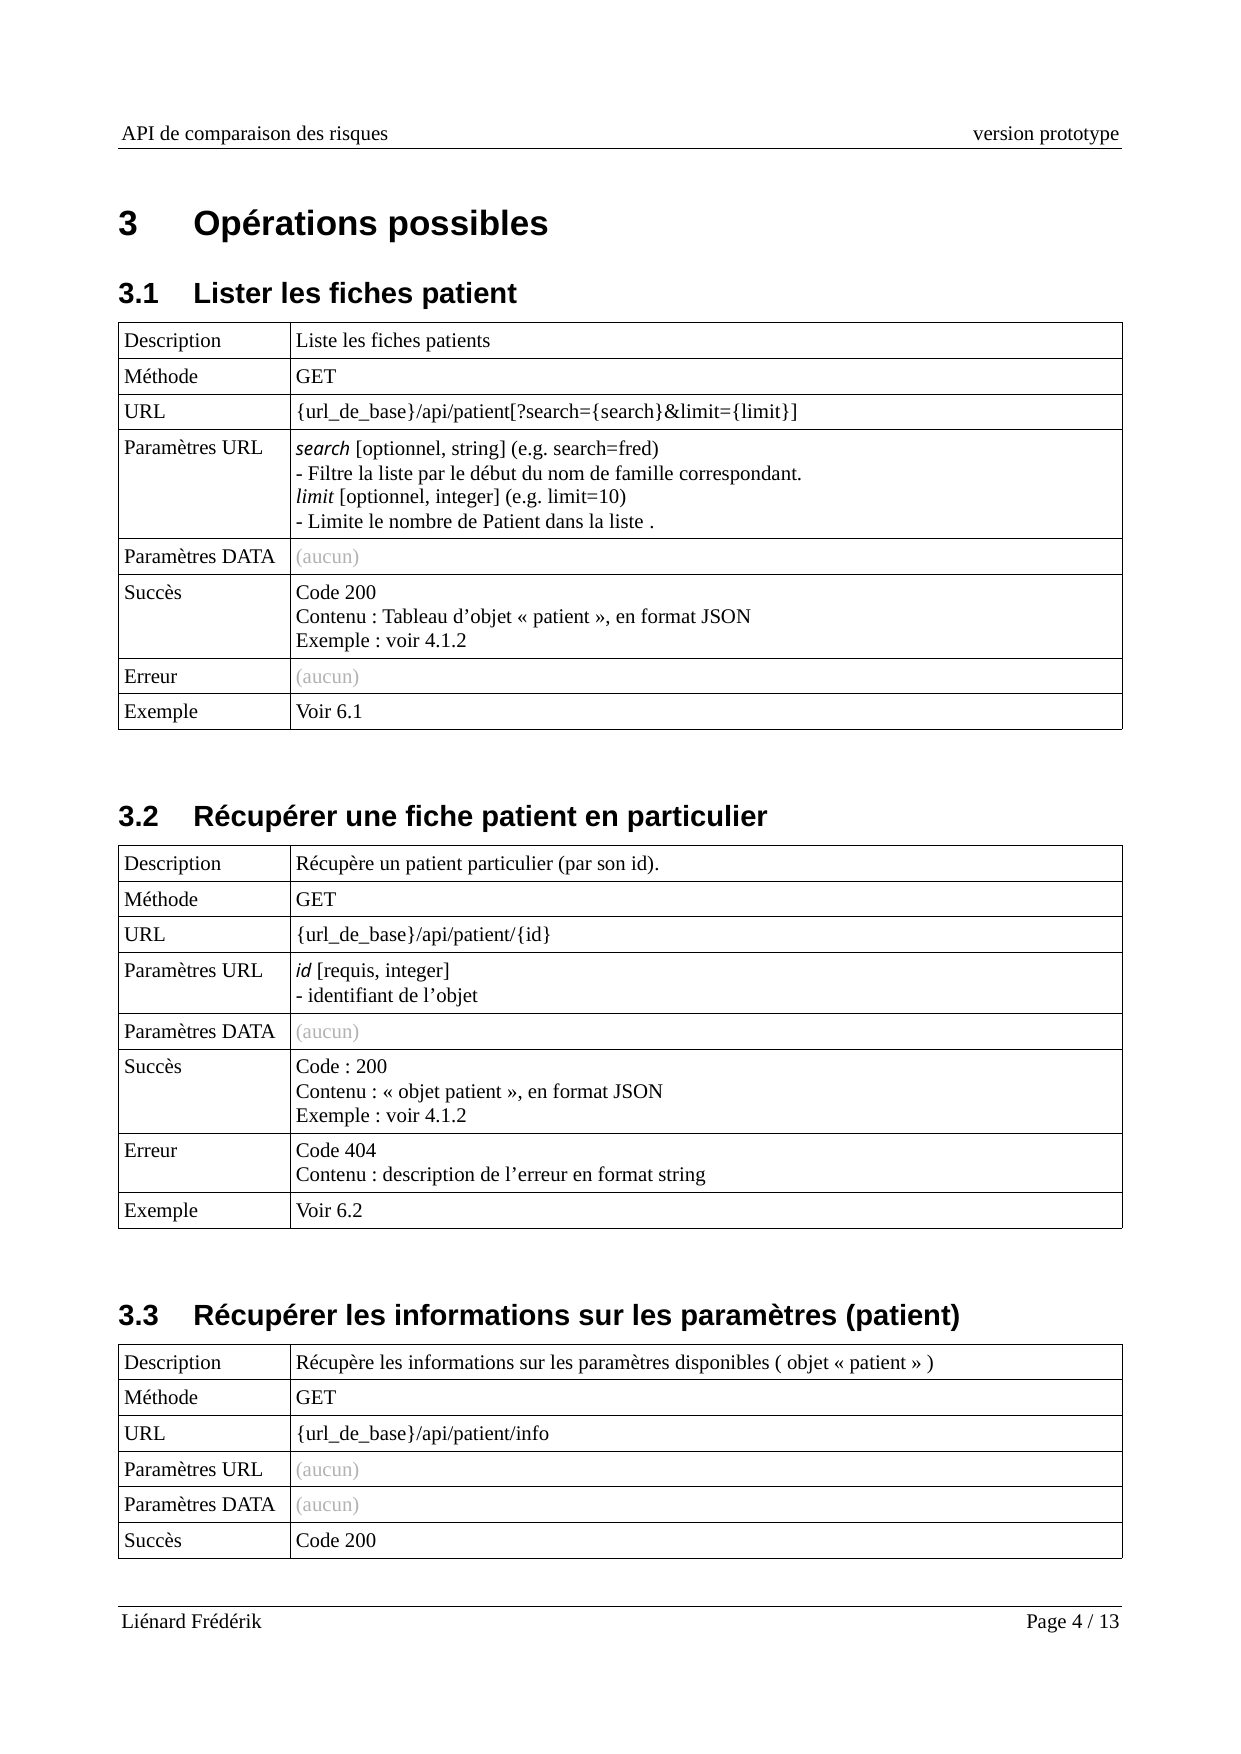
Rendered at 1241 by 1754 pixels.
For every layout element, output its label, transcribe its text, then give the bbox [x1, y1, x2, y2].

table_cell Succès [119, 1523, 290, 1557]
table_cell {url_de_base}/api/patient/info [291, 1416, 1122, 1451]
table_cell Succès [119, 1050, 290, 1132]
table_cell {url_de_base}/api/patient[?search={search}&limit={limit}] [291, 395, 1122, 429]
table_cell Code 404 Contenu : description de l’erreur en format string [291, 1134, 1122, 1192]
table_cell GET [291, 1380, 1122, 1415]
table_cell Paramètres URL [119, 1452, 290, 1486]
subtitle Récupérer les informations sur les paramètres (patient) [118, 1298, 1122, 1331]
table_cell (aucun) [291, 1014, 1122, 1049]
table_cell Méthode [119, 882, 290, 916]
table_cell Voir 6.1 [291, 694, 1122, 729]
table_cell Erreur [119, 659, 290, 693]
table_cell Méthode [119, 359, 290, 393]
table_cell id [requis, integer] - identifiant de l’objet [291, 953, 1122, 1013]
table_cell GET [291, 359, 1122, 393]
table_cell Code : 200 Contenu : « objet patient », en format JSON Exemple : voir 4.1.2 [291, 1050, 1122, 1132]
subtitle Récupérer une fiche patient en particulier [118, 799, 1122, 832]
table_cell URL [119, 395, 290, 429]
table_cell Paramètres DATA [119, 539, 290, 574]
table_cell Paramètres DATA [119, 1487, 290, 1522]
table_cell Voir 6.2 [291, 1193, 1122, 1228]
table_cell (aucun) [291, 659, 1122, 693]
table_cell Succès [119, 575, 290, 658]
table_header Liste les fiches patients [291, 323, 1122, 358]
table_cell Méthode [119, 1380, 290, 1415]
subtitle Lister les fiches patient [118, 276, 1122, 310]
table_cell Erreur [119, 1134, 290, 1192]
table_cell (aucun) [291, 1452, 1122, 1486]
table_header Récupère les informations sur les paramètres disponibles ( objet « patient » ) [291, 1345, 1122, 1379]
table_cell Exemple [119, 1193, 290, 1228]
table_cell {url_de_base}/api/patient/{id} [291, 917, 1122, 952]
table_cell search [optionnel, string] (e.g. search=fred) - Filtre la liste par le début du nom de famille correspondant. limit [optionnel, integer] (e.g. limit=10) - Limite le nombre de Patient dans la liste . [291, 430, 1122, 538]
table_header Description [119, 1345, 290, 1379]
table_cell Code 200 [291, 1523, 1122, 1557]
table_cell Exemple [119, 694, 290, 729]
subtitle Opérations possibles [118, 203, 1122, 243]
table_cell URL [119, 917, 290, 952]
table_cell (aucun) [291, 539, 1122, 574]
table_cell Code 200 Contenu : Tableau d’objet « patient », en format JSON Exemple : voir 4.1.2 [291, 575, 1122, 658]
table_cell Paramètres URL [119, 430, 290, 538]
table_cell GET [291, 882, 1122, 916]
table_cell URL [119, 1416, 290, 1451]
table_header Récupère un patient particulier (par son id). [291, 846, 1122, 881]
table_header Description [119, 323, 290, 358]
table_header Description [119, 846, 290, 881]
table_cell Paramètres URL [119, 953, 290, 1013]
table_cell Paramètres DATA [119, 1014, 290, 1049]
table_cell (aucun) [291, 1487, 1122, 1522]
